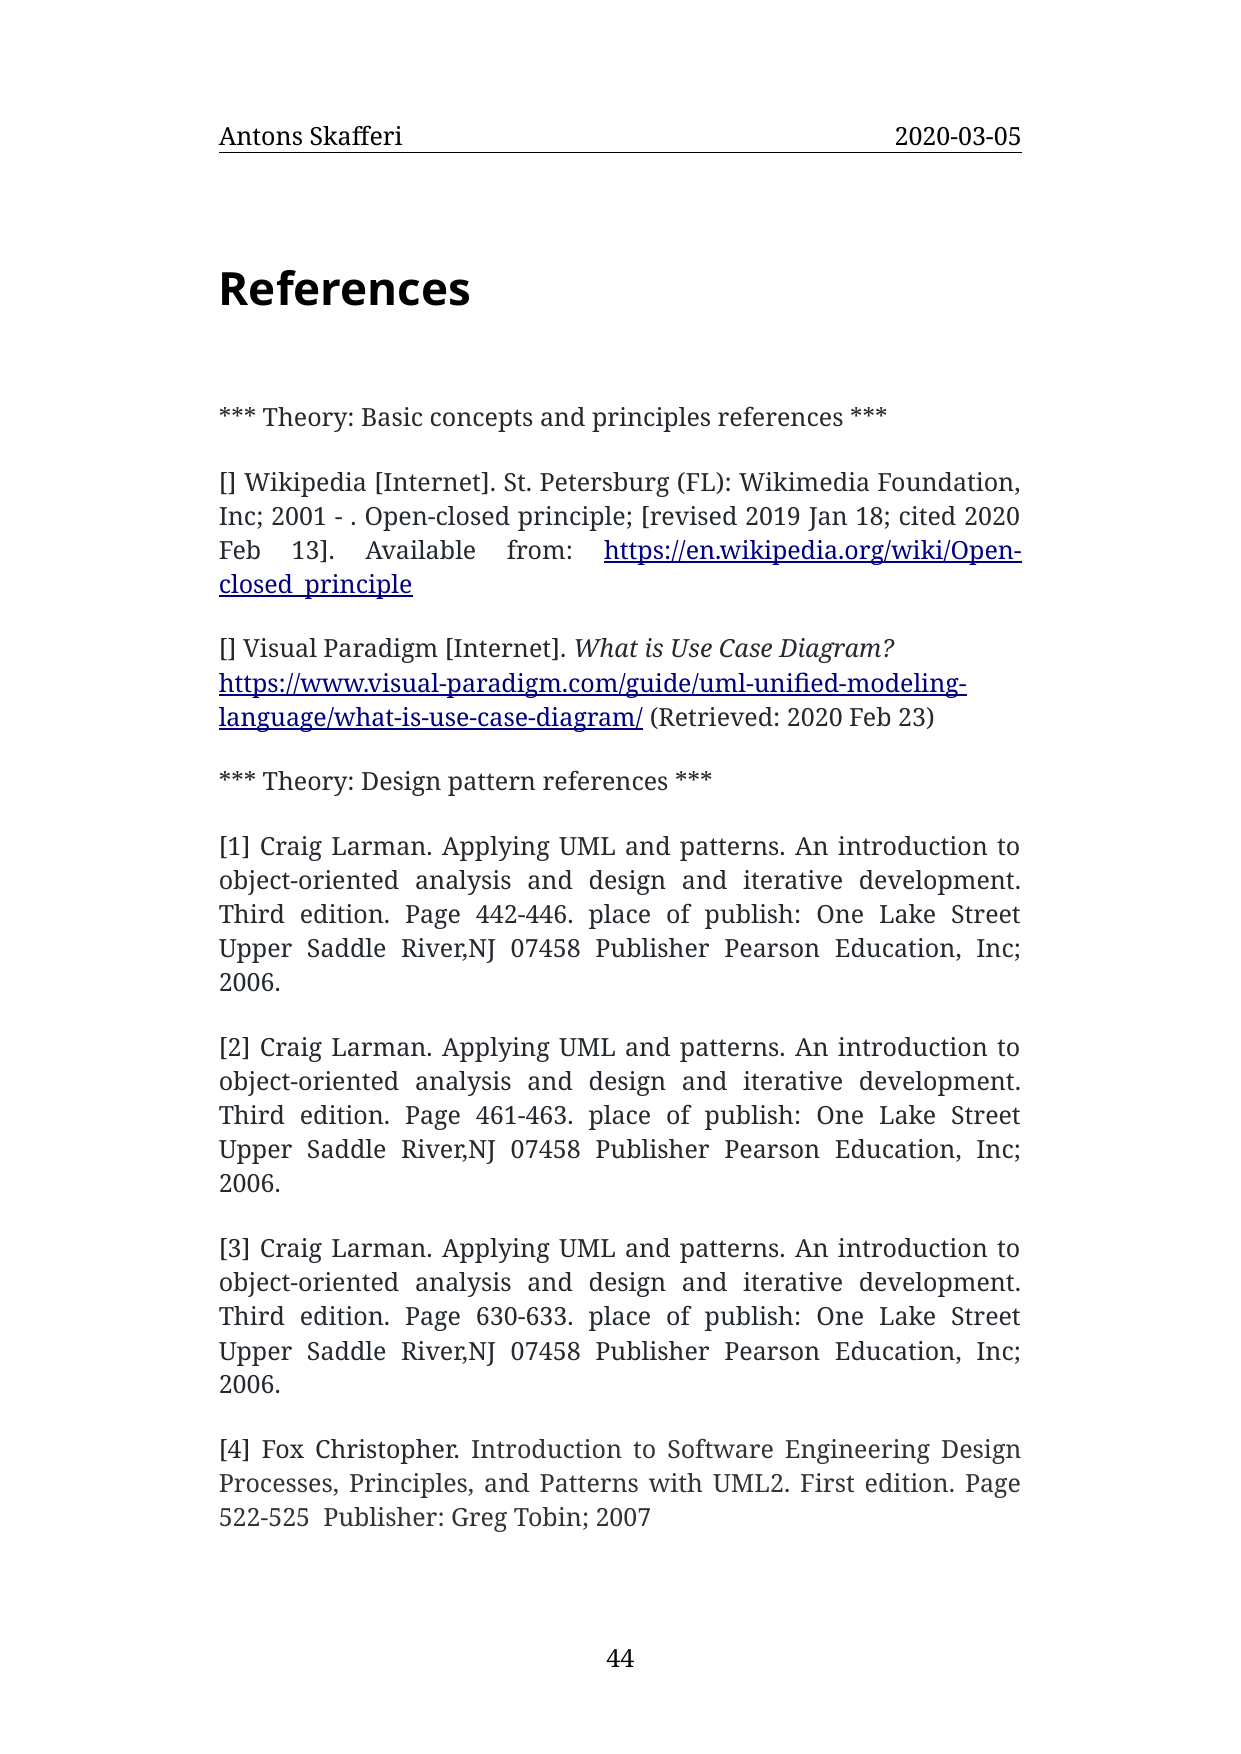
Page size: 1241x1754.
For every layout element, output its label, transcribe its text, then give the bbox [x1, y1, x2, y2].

subtitle References [218, 257, 1022, 319]
text [3] Craig Larman. Applying UML and patterns. An introduction to object-oriented analysis and design and iterative development. Third edition. Page 630-633. place of publish: One Lake Street Upper Saddle River,NJ 07458 Publisher Pearson Education, Inc; 2006. [218, 1231, 1022, 1401]
text *** Theory: Basic concepts and principles references *** [218, 399, 1022, 433]
text [] Wikipedia [Internet]. St. Petersburg (FL): Wikimedia Foundation, Inc; 2001 - . Open-closed principle; [revised 2019 Jan 18; cited 2020 Feb 13]. Available from: https://en.wikipedia.org/wiki/Open-closed_principle [218, 464, 1022, 600]
text *** Theory: Design pattern references *** [218, 764, 1022, 798]
text [] Visual Paradigm [Internet]. What is Use Case Diagram? https://www.visual-paradigm.com/guide/uml-unified-modeling-language/what-is-use-case-diagram/ (Retrieved: 2020 Feb 23) [218, 631, 1022, 733]
text [1] Craig Larman. Applying UML and patterns. An introduction to object-oriented analysis and design and iterative development. Third edition. Page 442-446. place of publish: One Lake Street Upper Saddle River,NJ 07458 Publisher Pearson Education, Inc; 2006. [218, 829, 1022, 999]
text [2] Craig Larman. Applying UML and patterns. An introduction to object-oriented analysis and design and iterative development. Third edition. Page 461-463. place of publish: One Lake Street Upper Saddle River,NJ 07458 Publisher Pearson Education, Inc; 2006. [218, 1030, 1022, 1200]
text [4] Fox Christopher. Introduction to Software Engineering Design Processes, Principles, and Patterns with UML2. First edition. Page 522-525 Publisher: Greg Tobin; 2007 [218, 1432, 1022, 1534]
